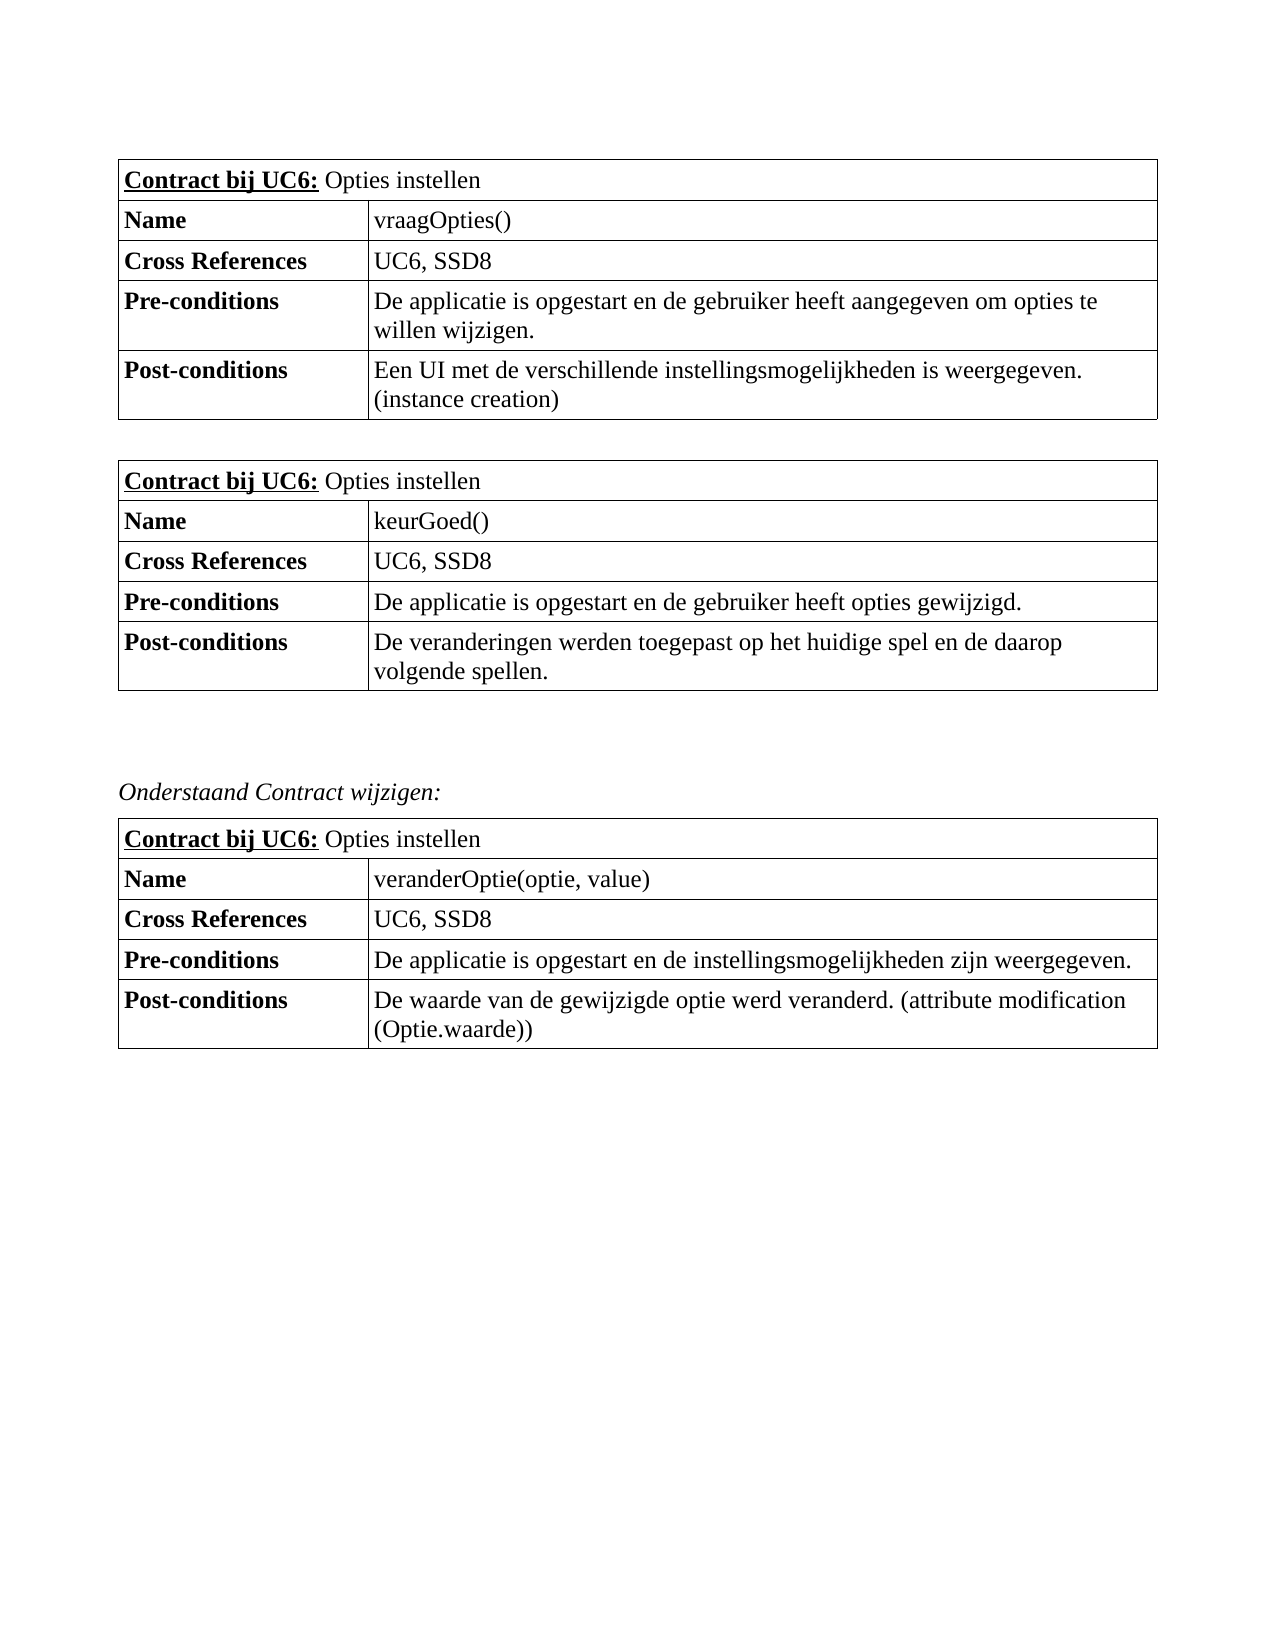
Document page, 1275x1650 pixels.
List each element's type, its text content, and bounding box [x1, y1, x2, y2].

table_cell De applicatie is opgestart en de instellingsmogelijkheden zijn weergegeven. [369, 940, 1157, 979]
table_cell Cross References [119, 241, 368, 280]
table_header vraagOpties() [369, 201, 1157, 240]
table_header Name [119, 501, 368, 541]
text Onderstaand Contract wijzigen: [118, 777, 1157, 805]
table_cell Pre-conditions [119, 582, 368, 621]
table_cell Post-conditions [119, 980, 368, 1048]
table_cell De applicatie is opgestart en de gebruiker heeft aangegeven om opties te willen wijzigen. [369, 281, 1157, 349]
table_cell Post-conditions [119, 622, 368, 690]
table_header Contract bij UC6: Opties instellen [119, 819, 1157, 858]
table_header keurGoed() [369, 501, 1157, 541]
table_cell Pre-conditions [119, 940, 368, 979]
table_cell UC6, SSD8 [369, 542, 1157, 581]
table_cell Cross References [119, 900, 368, 939]
table_cell De waarde van de gewijzigde optie werd veranderd. (attribute modification (Optie.waarde)) [369, 980, 1157, 1048]
table_cell Cross References [119, 542, 368, 581]
table_header Contract bij UC6: Opties instellen [119, 461, 1157, 500]
table_cell De veranderingen werden toegepast op het huidige spel en de daarop volgende spellen. [369, 622, 1157, 690]
table_cell UC6, SSD8 [369, 900, 1157, 939]
table_header Name [119, 201, 368, 240]
table_header veranderOptie(optie, value) [369, 859, 1157, 899]
table_header Name [119, 859, 368, 899]
table_cell Pre-conditions [119, 281, 368, 349]
table_header Contract bij UC6: Opties instellen [119, 160, 1157, 200]
table_cell De applicatie is opgestart en de gebruiker heeft opties gewijzigd. [369, 582, 1157, 621]
table_cell UC6, SSD8 [369, 241, 1157, 280]
table_cell Post-conditions [119, 351, 368, 418]
table_cell Een UI met de verschillende instellingsmogelijkheden is weergegeven. (instance creation) [369, 351, 1157, 418]
